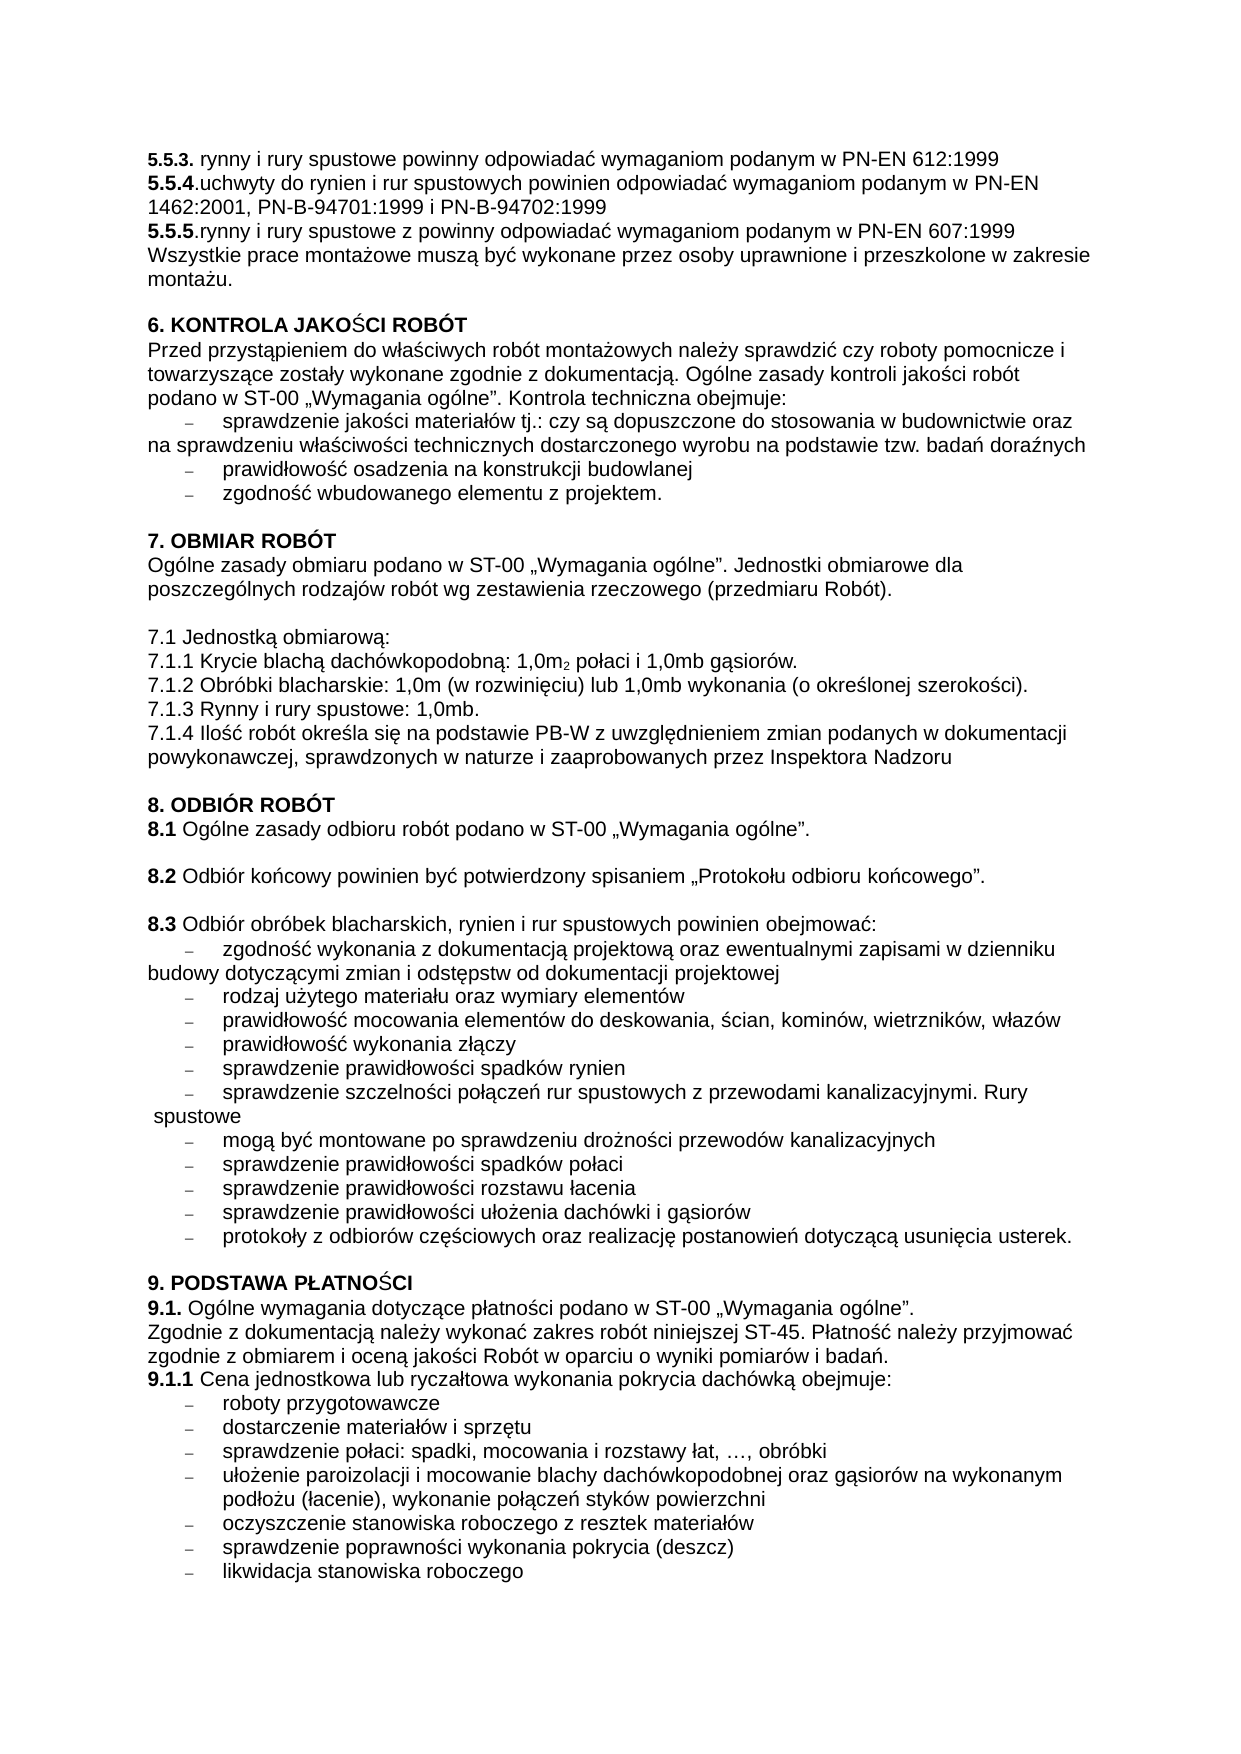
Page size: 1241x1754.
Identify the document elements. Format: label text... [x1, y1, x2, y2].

list Cena jednostkowa lub ryczałtowa wykonania pokrycia dachówką obejmuje: [147, 1367, 1105, 1391]
list mogą być montowane po sprawdzeniu drożności przewodów kanalizacyjnych [185, 1128, 1105, 1152]
list sprawdzenie prawidłowości spadków połaci [185, 1152, 1105, 1176]
list Ogólne zasady odbioru robót podano w ST-00 „Wymagania ogólne”. [147, 816, 1105, 840]
list Odbiór końcowy powinien być potwierdzony spisaniem „Protokołu odbioru końcowego”. [147, 864, 1105, 888]
list Jednostką obmiarową: [147, 625, 1105, 649]
list protokoły z odbiorów częściowych oraz realizację postanowień dotyczącą usunięcia usterek. [185, 1224, 1105, 1248]
list prawidłowość osadzenia na konstrukcji budowlanej [185, 457, 1105, 481]
list rynny i rury spustowe powinny odpowiadać wymaganiom podanym w PN-EN 612:1999 5.5.4.uchwyty do rynien i rur spustowych powinien odpowiadać wymaganiom podanym w PN-EN 1462:2001, PN-B-94701:1999 i PN-B-94702:1999 [147, 147, 1040, 219]
list prawidłowość wykonania złączy [185, 1032, 1105, 1056]
subtitle KONTROLA JAKOŚCI ROBÓT [147, 313, 1105, 337]
list rodzaj użytego materiału oraz wymiary elementów [185, 984, 1105, 1008]
list sprawdzenie szczelności połączeń rur spustowych z przewodami kanalizacyjnymi. Rury spustowe [153, 1080, 1029, 1128]
list sprawdzenie połaci: spadki, mocowania i rozstawy łat, …, obróbki [185, 1439, 1105, 1463]
list oczyszczenie stanowiska roboczego z resztek materiałów [185, 1511, 1105, 1535]
subtitle PODSTAWA PŁATNOŚCI [147, 1271, 1105, 1295]
list Ogólne wymagania dotyczące płatności podano w ST-00 „Wymagania ogólne”. [147, 1295, 1105, 1319]
list sprawdzenie prawidłowości spadków rynien [185, 1056, 1105, 1080]
subtitle OBMIAR ROBÓT [147, 529, 1105, 553]
list dostarczenie materiałów i sprzętu [185, 1415, 1105, 1439]
list sprawdzenie jakości materiałów tj.: czy są dopuszczone do stosowania w budownictwie oraz na sprawdzeniu właściwości technicznych dostarczonego wyrobu na podstawie tzw. badań doraźnych [147, 409, 1087, 457]
text Ogólne zasady obmiaru podano w ST-00 „Wymagania ogólne”. Jednostki obmiarowe dla poszczególnych rodzajów robót wg zestawienia rzeczowego (przedmiaru Robót). [147, 553, 968, 601]
list prawidłowość mocowania elementów do deskowania, ścian, kominów, wietrzników, włazów [185, 1008, 1105, 1032]
list Ilość robót określa się na podstawie PB-W z uwzględnieniem zmian podanych w dokumentacji powykonawczej, sprawdzonych w naturze i zaaprobowanych przez Inspektora Nadzoru [147, 721, 1069, 769]
list Rynny i rury spustowe: 1,0mb. [147, 697, 1105, 721]
list zgodność wykonania z dokumentacją projektową oraz ewentualnymi zapisami w dzienniku budowy dotyczącymi zmian i odstępstw od dokumentacji projektowej [147, 936, 1057, 984]
text Zgodnie z dokumentacją należy wykonać zakres robót niniejszej ST-45. Płatność należy przyjmować zgodnie z obmiarem i oceną jakości Robót w oparciu o wyniki pomiarów i badań. [147, 1319, 1078, 1367]
list Krycie blachą dachówkopodobną: 1,0m2 połaci i 1,0mb gąsiorów. [147, 649, 1105, 673]
text Przed przystąpieniem do właściwych robót montażowych należy sprawdzić czy roboty pomocnicze i towarzyszące zostały wykonane zgodnie z dokumentacją. Ogólne zasady kontroli jakości robót podano w ST-00 „Wymagania ogólne”. Kontrola techniczna obejmuje: [147, 337, 1068, 409]
list sprawdzenie poprawności wykonania pokrycia (deszcz) [185, 1535, 1105, 1559]
list Odbiór obróbek blacharskich, rynien i rur spustowych powinien obejmować: [147, 912, 1105, 936]
list likwidacja stanowiska roboczego [185, 1559, 1105, 1583]
text 5.5.5.rynny i rury spustowe z powinny odpowiadać wymaganiom podanym w PN-EN 607:1999 Wszystkie prace montażowe muszą być wykonane przez osoby uprawnione i przeszkolone w zakresie montażu. [147, 219, 1094, 291]
list sprawdzenie prawidłowości ułożenia dachówki i gąsiorów [185, 1200, 1105, 1224]
list Obróbki blacharskie: 1,0m (w rozwinięciu) lub 1,0mb wykonania (o określonej szerokości). [147, 673, 1105, 697]
list zgodność wbudowanego elementu z projektem. [185, 481, 1105, 505]
list roboty przygotowawcze [185, 1391, 1105, 1415]
subtitle ODBIÓR ROBÓT [147, 792, 1105, 816]
list sprawdzenie prawidłowości rozstawu łacenia [185, 1176, 1105, 1200]
list ułożenie paroizolacji i mocowanie blachy dachówkopodobnej oraz gąsiorów na wykonanym podłożu (łacenie), wykonanie połączeń styków powierzchni [185, 1463, 1093, 1511]
